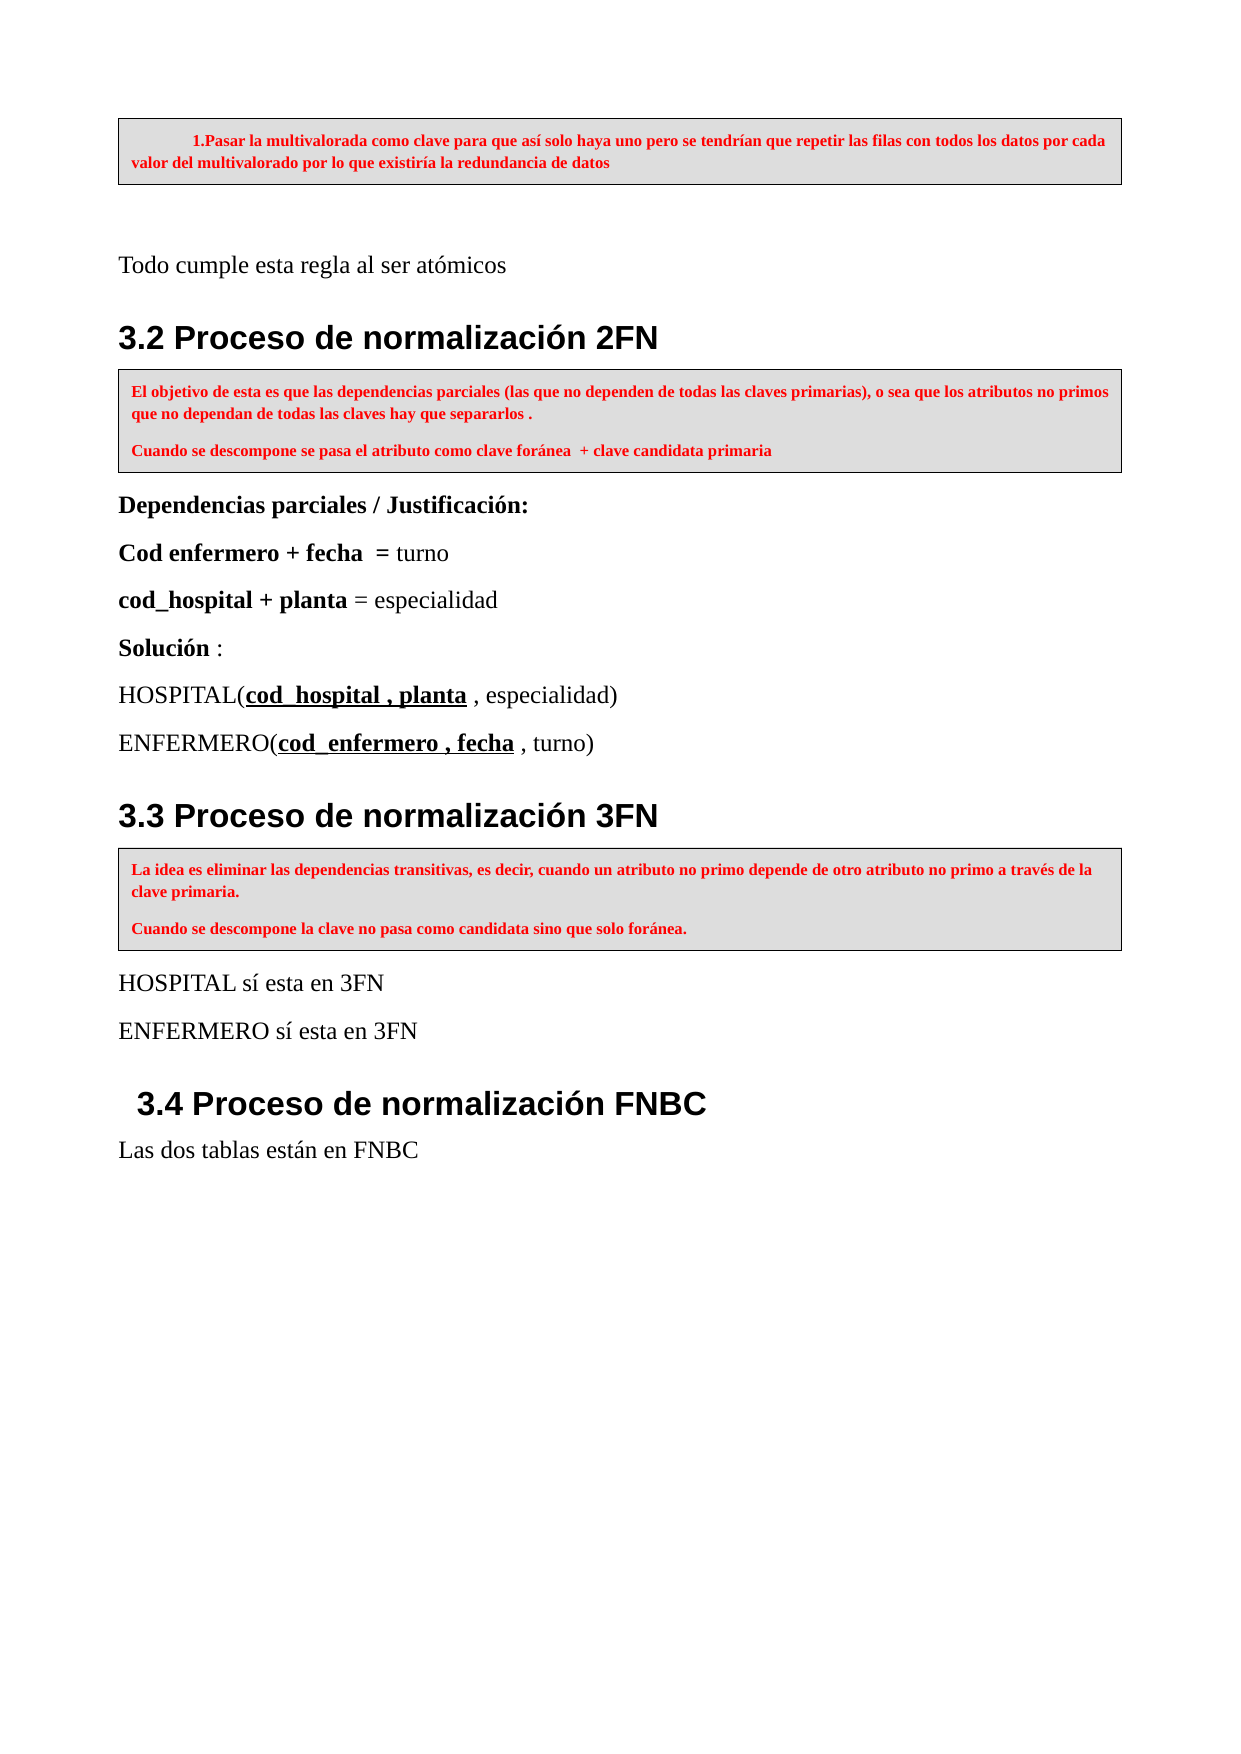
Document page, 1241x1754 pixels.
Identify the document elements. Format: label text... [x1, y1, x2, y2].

text Solución : [118, 633, 1122, 662]
text 1.Pasar la multivalorada como clave para que así solo haya uno pero se tendrían que repetir las filas con todos los datos por cada valor del multivalorado por lo que existiría la redundancia de datos [119, 119, 1121, 184]
text ENFERMERO(cod_enfermero , fecha , turno) [118, 728, 1122, 757]
text Cuando se descompone la clave no pasa como candidata sino que solo foránea. [119, 906, 1121, 950]
text Cuando se descompone se pasa el atributo como clave foránea + clave candidata primaria [119, 428, 1121, 472]
text cod_hospital + planta = especialidad [118, 585, 1122, 614]
subtitle 3.2 Proceso de normalización 2FN [118, 318, 1122, 357]
text HOSPITAL(cod_hospital , planta , especialidad) [118, 680, 1122, 709]
text ENFERMERO sí esta en 3FN [118, 1016, 1122, 1044]
text Dependencias parciales / Justificación: [118, 490, 1122, 519]
text Las dos tablas están en FNBC [118, 1135, 1122, 1164]
text Cod enfermero + fecha = turno [118, 538, 1122, 566]
subtitle 3.3 Proceso de normalización 3FN [118, 796, 1122, 835]
text El objetivo de esta es que las dependencias parciales (las que no dependen de todas las claves primarias), o sea que los atributos no primos que no dependan de todas las claves hay que separarlos . [119, 370, 1121, 423]
text Todo cumple esta regla al ser atómicos [118, 250, 1122, 279]
text La idea es eliminar las dependencias transitivas, es decir, cuando un atributo no primo depende de otro atributo no primo a través de la clave primaria. [119, 849, 1121, 901]
subtitle 3.4 Proceso de normalización FNBC [118, 1084, 1122, 1123]
text HOSPITAL sí esta en 3FN [118, 968, 1122, 997]
